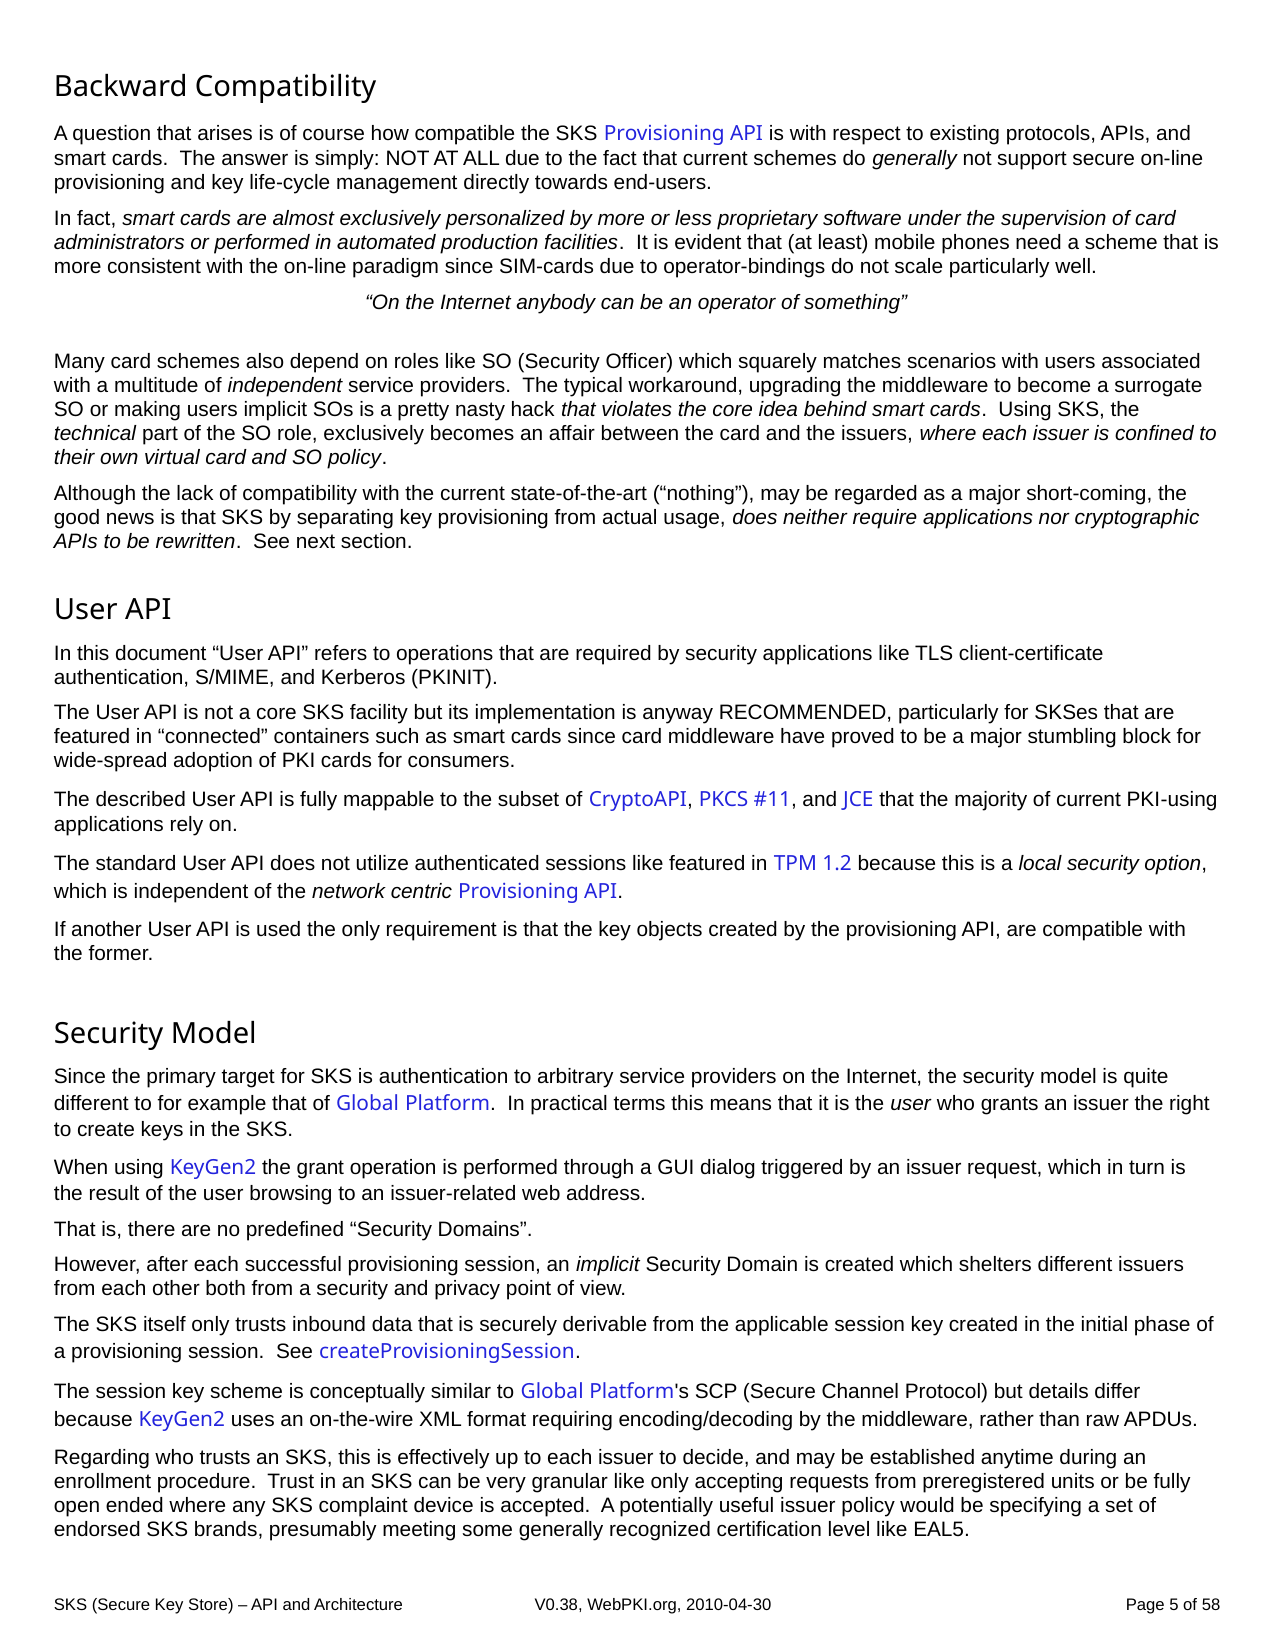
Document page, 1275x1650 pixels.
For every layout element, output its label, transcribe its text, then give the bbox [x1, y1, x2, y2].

text The SKS itself only trusts inbound data that is securely derivable from the applicable session key created in the initial phase of a provisioning session. See createProvisioningSession. [54, 1312, 1221, 1364]
text A question that arises is of course how compatible the SKS Provisioning API is with respect to existing protocols, APIs, and smart cards. The answer is simply: NOT AT ALL due to the fact that current schemes do generally not support secure on-line provisioning and key life-cycle management directly towards end-users. [54, 118, 1221, 194]
subtitle User API [54, 588, 1221, 628]
subtitle Backward Compatibility [54, 66, 1221, 105]
text Although the lack of compatibility with the current state-of-the-art (“nothing”), may be regarded as a major short-coming, the good news is that SKS by separating key provisioning from actual usage, does neither require applications nor cryptographic APIs to be rewritten. See next section. [54, 481, 1221, 577]
text If another User API is used the only requirement is that the key objects created by the provisioning API, are compatible with the former. [54, 917, 1221, 964]
text In fact, smart cards are almost exclusively personalized by more or less proprietary software under the supervision of card administrators or performed in automated production facilities. It is evident that (at least) mobile phones need a scheme that is more consistent with the on-line paradigm since SIM-cards due to operator-bindings do not scale particularly well. [54, 206, 1221, 278]
text The User API is not a core SKS facility but its implementation is anyway RECOMMENDED, particularly for SKSes that are featured in “connected” containers such as smart cards since card middleware have proved to be a major stumbling block for wide-spread adoption of PKI cards for consumers. [54, 700, 1221, 772]
text The described User API is fully mappable to the subset of CryptoAPI, PKCS #11, and JCE that the majority of current PKI‑using applications rely on. [54, 784, 1221, 836]
text Regarding who trusts an SKS, this is effectively up to each issuer to decide, and may be established anytime during an enrollment procedure. Trust in an SKS can be very granular like only accepting requests from preregistered units or be fully open ended where any SKS complaint device is accepted. A potentially useful issuer policy would be specifying a set of endorsed SKS brands, presumably meeting some generally recognized certification level like EAL5. [54, 1445, 1221, 1541]
text When using KeyGen2 the grant operation is performed through a GUI dialog triggered by an issuer request, which in turn is the result of the user browsing to an issuer-related web address. [54, 1152, 1221, 1205]
text The session key scheme is conceptually similar to Global Platform's SCP (Secure Channel Protocol) but details differ because KeyGen2 uses an on-the-wire XML format requiring encoding/decoding by the middleware, rather than raw APDUs. [54, 1376, 1221, 1433]
text That is, there are no predefined “Security Domains”. [54, 1216, 1221, 1240]
text The standard User API does not utilize authenticated sessions like featured in TPM 1.2 because this is a local security option, which is independent of the network centric Provisioning API. [54, 848, 1221, 905]
text Since the primary target for SKS is authentication to arbitrary service providers on the Internet, the security model is quite different to for example that of Global Platform. In practical terms this means that it is the user who grants an issuer the right to create keys in the SKS. [54, 1064, 1221, 1141]
subtitle Security Model [54, 1012, 1221, 1052]
text “On the Internet anybody can be an operator of something” [54, 289, 1221, 337]
text Many card schemes also depend on roles like SO (Security Officer) which squarely matches scenarios with users associated with a multitude of independent service providers. The typical workaround, upgrading the middleware to become a surrogate SO or making users implicit SOs is a pretty nasty hack that violates the core idea behind smart cards. Using SKS, the technical part of the SO role, exclusively becomes an affair between the card and the issuers, where each issuer is confined to their own virtual card and SO policy. [54, 349, 1221, 469]
text In this document “User API” refers to operations that are required by security applications like TLS client-certificate authentication, S/MIME, and Kerberos (PKINIT). [54, 641, 1221, 688]
text However, after each successful provisioning session, an implicit Security Domain is created which shelters different issuers from each other both from a security and privacy point of view. [54, 1252, 1221, 1300]
